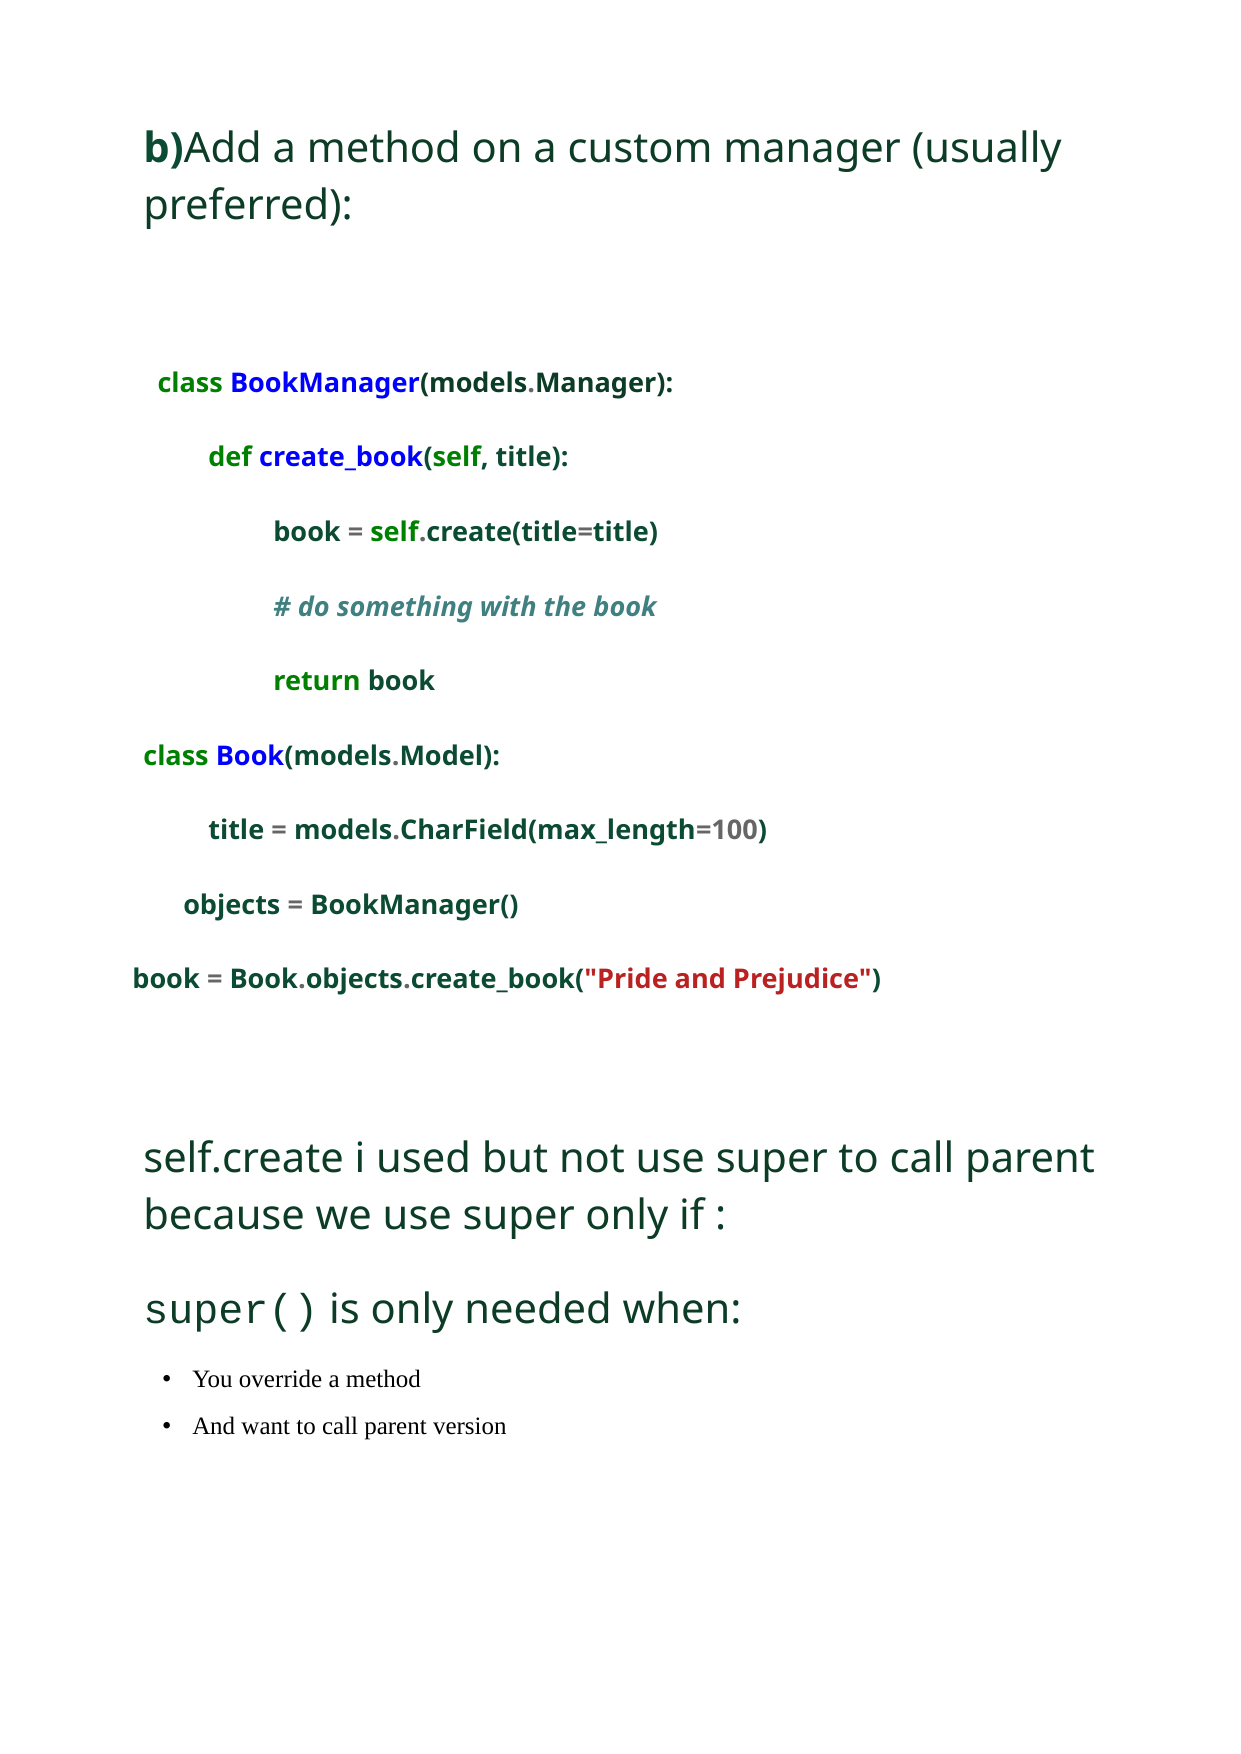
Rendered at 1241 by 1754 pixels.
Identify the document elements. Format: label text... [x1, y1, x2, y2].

text title = models.CharField(max_length=100) [143, 811, 1097, 848]
text book = Book.objects.create_book("Pride and Prejudice") [118, 960, 1097, 997]
text super() is only needed when: [143, 1279, 1097, 1336]
text objects = BookManager() [118, 885, 1097, 922]
text book = self.create(title=title) [143, 512, 1097, 549]
text return book [143, 662, 1097, 699]
list You override a method [162, 1364, 1122, 1392]
text class BookManager(models.Manager): [143, 363, 1097, 400]
text b)Add a method on a custom manager (usually preferred): [143, 118, 1097, 232]
text self.create i used but not use super to call parent because we use super only if : [143, 1128, 1097, 1242]
list And want to call parent version [162, 1411, 1122, 1440]
text # do something with the book [143, 587, 1097, 624]
text class Book(models.Model): [143, 736, 1097, 773]
text def create_book(self, title): [143, 438, 1097, 475]
